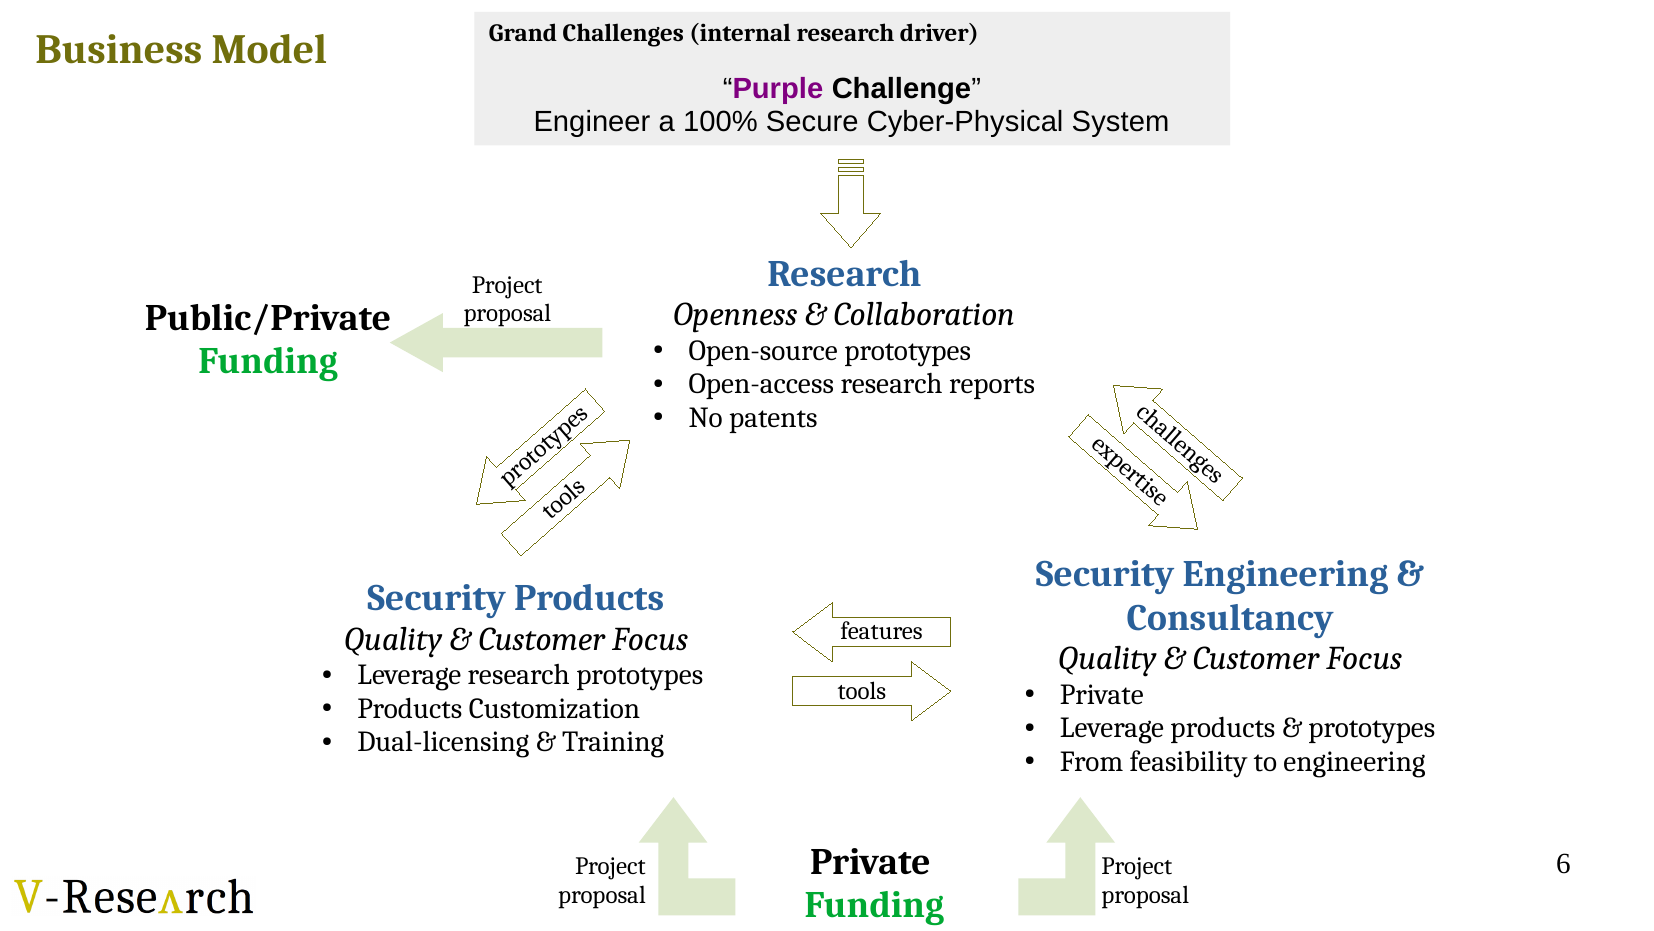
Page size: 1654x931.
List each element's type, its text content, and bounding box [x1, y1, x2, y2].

text_box Project proposal [543, 844, 668, 918]
text_box Security Engineering & Consultancy Quality & Customer Focus Private Leverage products & prototypes From feasibility to engineering [1009, 545, 1483, 791]
text_box “Purple Challenge” Engineer a 100% Secure Cyber-Physical System [518, 64, 1186, 146]
text_box Private Funding [762, 833, 987, 931]
text_box [638, 797, 736, 916]
text_box tools [501, 440, 630, 556]
picture [11, 876, 256, 916]
text_box Research Openness & Collaboration Open-source prototypes Open-access research reports No patents [638, 244, 1075, 451]
text_box tools [792, 661, 951, 721]
text_box expertise [1068, 414, 1198, 530]
text_box features [792, 602, 951, 662]
text_box Project proposal [1086, 844, 1211, 918]
text_box Public/Private Funding [124, 289, 413, 393]
text_box Project proposal [448, 263, 573, 337]
text_box Business Model [20, 18, 402, 91]
text_box Grand Challenges (internal research driver) [474, 11, 1231, 146]
text_box [389, 313, 603, 373]
text_box prototypes [476, 388, 605, 505]
text_box Security Products Quality & Customer Focus Leverage research prototypes Products Customization Dual-licensing & Training [307, 569, 745, 771]
text_box challenges [1113, 385, 1243, 501]
text_box [1018, 797, 1116, 916]
